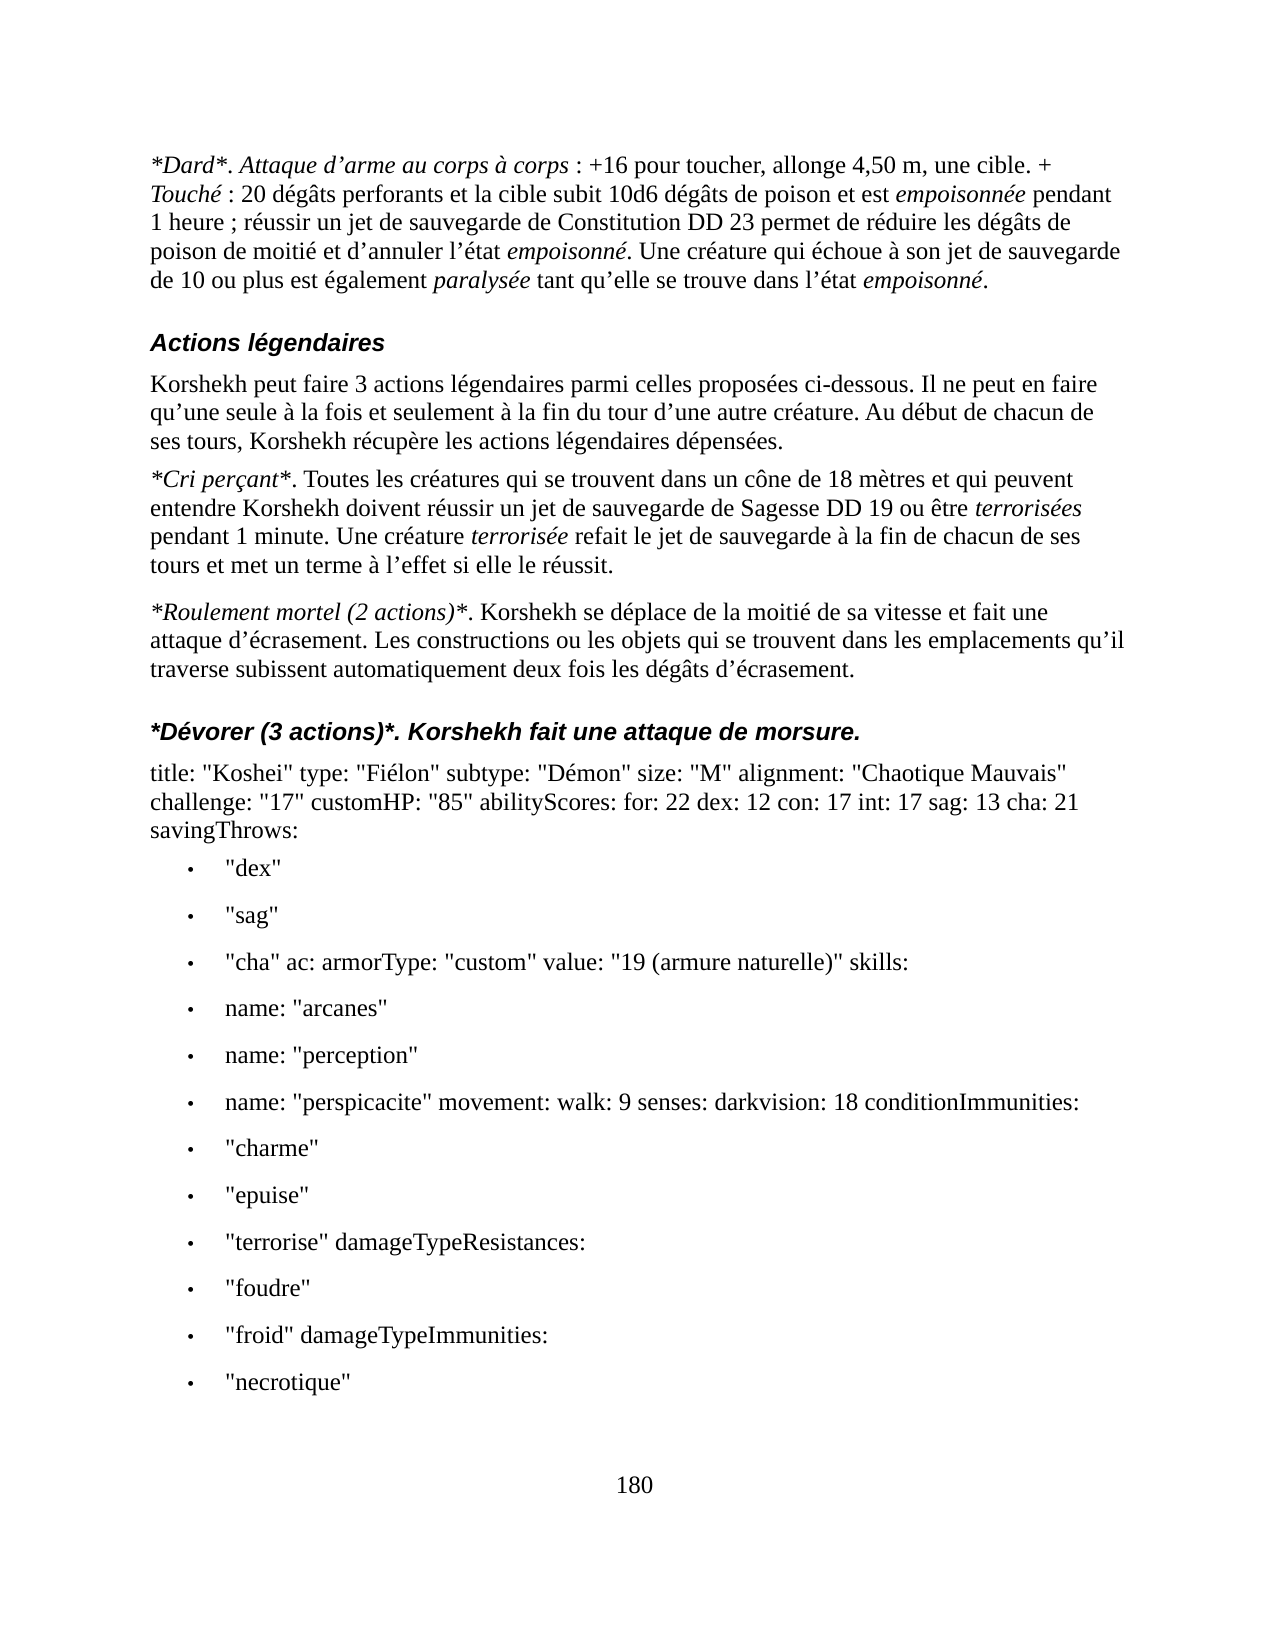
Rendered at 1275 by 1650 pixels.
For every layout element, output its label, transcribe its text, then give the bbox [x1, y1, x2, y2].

list name: "arcanes" [187, 993, 1125, 1022]
list name: "perception" [187, 1040, 1125, 1069]
subtitle *Dévorer (3 actions)*. Korshekh fait une attaque de morsure. [150, 717, 1125, 746]
text *Roulement mortel (2 actions)*. Korshekh se déplace de la moitié de sa vitesse et fait une attaque d’écrasement. Les constructions ou les objets qui se trouvent dans les emplacements qu’il traverse subissent automatiquement deux fois les dégâts d’écrasement. [150, 597, 1125, 683]
list "froid" damageTypeImmunities: [187, 1320, 1125, 1349]
list "necrotique" [187, 1367, 1125, 1395]
list "sag" [187, 900, 1125, 929]
list "terrorise" damageTypeResistances: [187, 1227, 1125, 1255]
list "cha" ac: armorType: "custom" value: "19 (armure naturelle)" skills: [187, 947, 1125, 975]
text Korshekh peut faire 3 actions légendaires parmi celles proposées ci-dessous. Il ne peut en faire qu’une seule à la fois et seulement à la fin du tour d’une autre créature. Au début de chacun de ses tours, Korshekh récupère les actions légendaires dépensées. [150, 369, 1125, 455]
list "charme" [187, 1133, 1125, 1162]
list "dex" [187, 853, 1125, 882]
list "epuise" [187, 1180, 1125, 1209]
list "foudre" [187, 1273, 1125, 1302]
text *Cri perçant*. Toutes les créatures qui se trouvent dans un cône de 18 mètres et qui peuvent entendre Korshekh doivent réussir un jet de sauvegarde de Sagesse DD 19 ou être terrorisées pendant 1 minute. Une créature terrorisée refait le jet de sauvegarde à la fin de chacun de ses tours et met un terme à l’effet si elle le réussit. [150, 464, 1125, 579]
text title: "Koshei" type: "Fiélon" subtype: "Démon" size: "M" alignment: "Chaotique Mauvais" challenge: "17" customHP: "85" abilityScores: for: 22 dex: 12 con: 17 int: 17 sag: 13 cha: 21 savingThrows: [150, 758, 1125, 844]
text *Dard*. Attaque d’arme au corps à corps : +16 pour toucher, allonge 4,50 m, une cible. + Touché : 20 dégâts perforants et la cible subit 10d6 dégâts de poison et est empoisonnée pendant 1 heure ; réussir un jet de sauvegarde de Constitution DD 23 permet de réduire les dégâts de poison de moitié et d’annuler l’état empoisonné. Une créature qui échoue à son jet de sauvegarde de 10 ou plus est également paralysée tant qu’elle se trouve dans l’état empoisonné. [150, 150, 1125, 294]
list name: "perspicacite" movement: walk: 9 senses: darkvision: 18 conditionImmunities: [187, 1087, 1125, 1115]
subtitle Actions légendaires [150, 328, 1125, 356]
